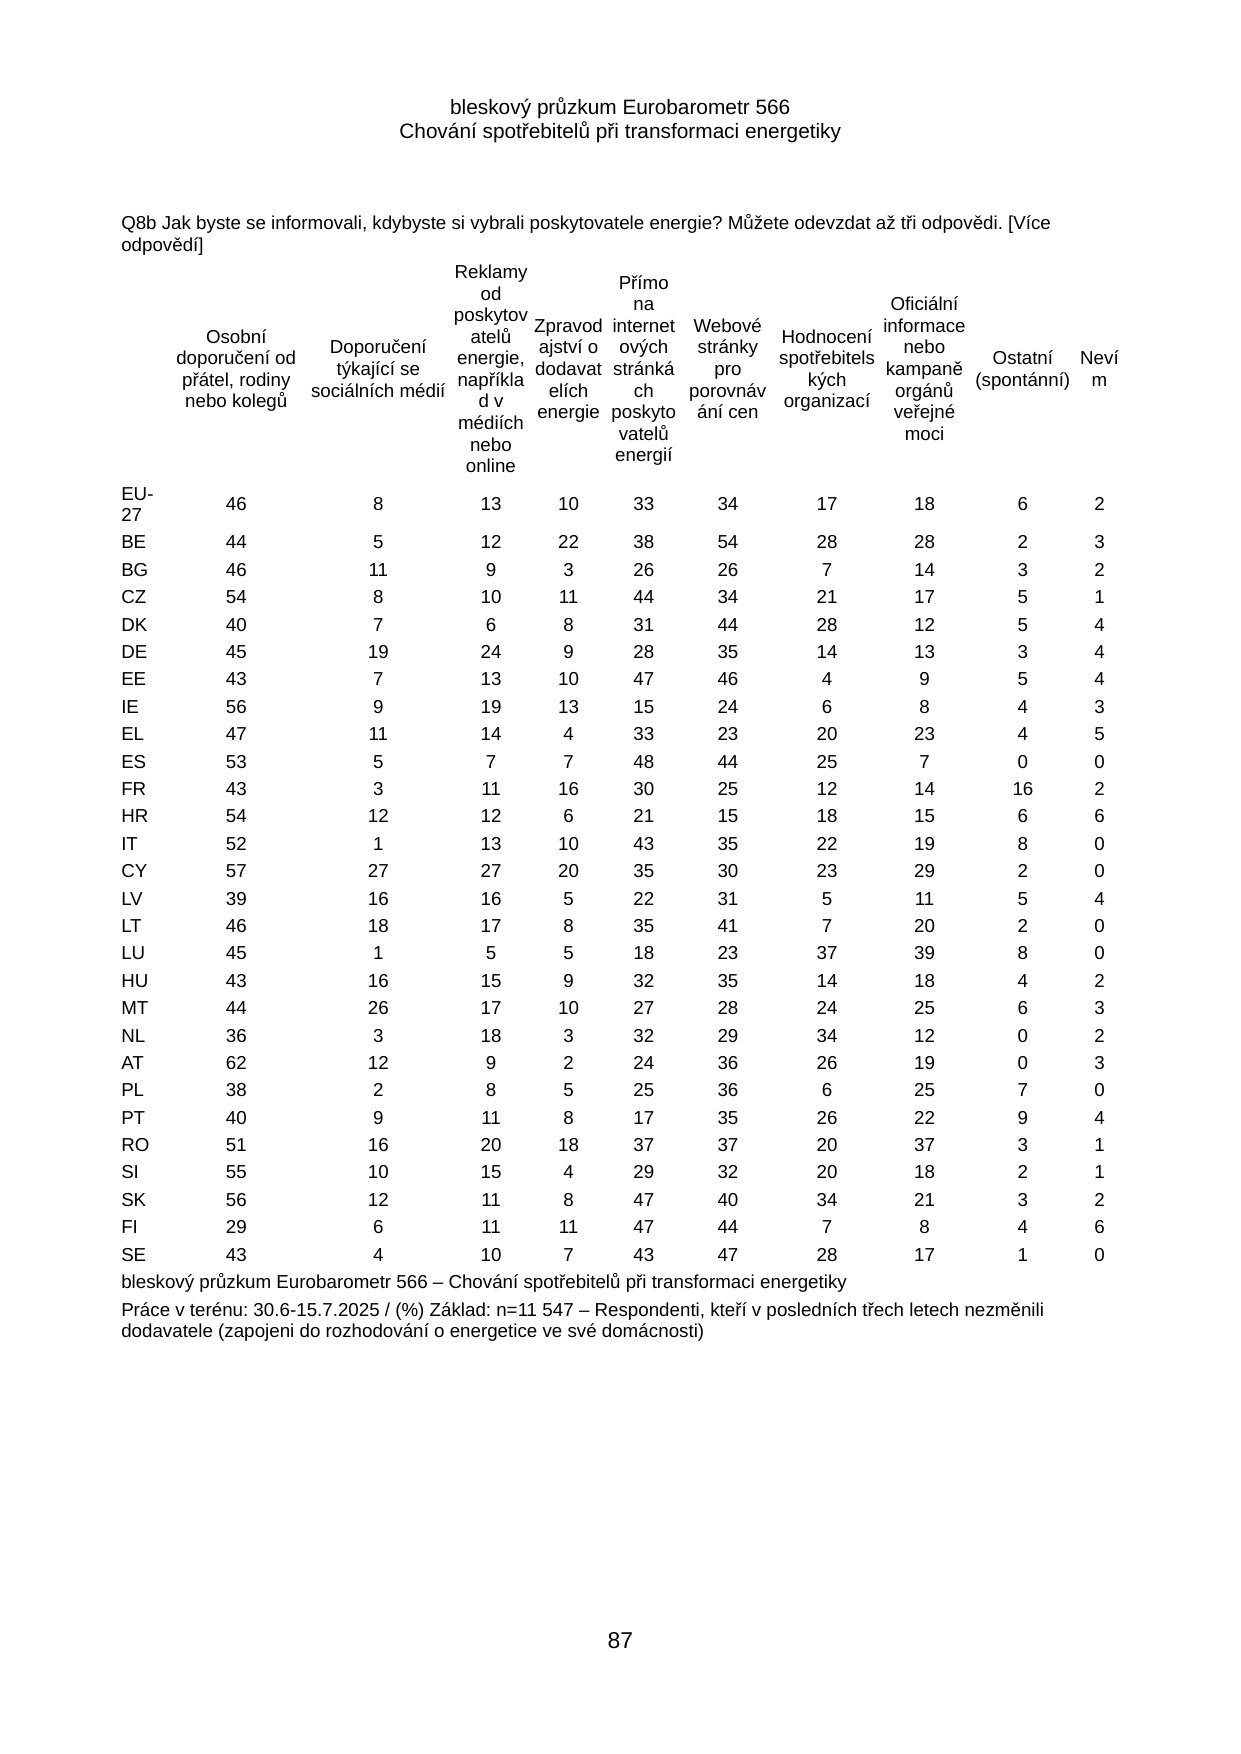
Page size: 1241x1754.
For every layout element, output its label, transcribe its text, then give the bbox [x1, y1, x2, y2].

table_cell 32 [606, 967, 681, 994]
table_cell 12 [305, 1049, 451, 1076]
table_cell 5 [969, 611, 1076, 638]
table_cell IT [118, 830, 167, 857]
table_cell 24 [774, 994, 880, 1021]
table_cell EU-27 [118, 479, 167, 528]
table_cell 23 [880, 720, 969, 747]
table_cell 34 [774, 1186, 880, 1213]
table_cell 3 [305, 775, 451, 802]
table_cell 0 [1076, 748, 1122, 775]
table_cell 35 [681, 967, 774, 994]
table_cell 38 [606, 528, 681, 556]
table_cell 43 [167, 775, 305, 802]
table_cell 13 [880, 638, 969, 665]
table_cell 11 [305, 556, 451, 583]
table_cell 12 [305, 802, 451, 830]
table_cell 10 [531, 479, 606, 528]
table_cell 29 [880, 857, 969, 884]
table_cell 0 [969, 1021, 1076, 1049]
table_cell 2 [969, 912, 1076, 939]
table_cell 8 [880, 693, 969, 720]
table_cell 19 [305, 638, 451, 665]
table_cell 4 [305, 1241, 451, 1268]
table_cell 11 [451, 1213, 531, 1241]
table_cell 2 [969, 857, 1076, 884]
table_cell 21 [774, 583, 880, 611]
table_cell 31 [681, 885, 774, 912]
table_cell 18 [880, 479, 969, 528]
table_cell 44 [681, 611, 774, 638]
table_cell MT [118, 994, 167, 1021]
table_cell BE [118, 528, 167, 556]
table_cell 8 [451, 1076, 531, 1104]
table_cell 3 [1076, 1049, 1122, 1076]
table_cell 37 [606, 1131, 681, 1158]
table_cell Přímo na internetových stránkách poskytovatelů energií [606, 258, 681, 479]
table_cell 13 [531, 693, 606, 720]
table_cell 53 [167, 748, 305, 775]
table_cell 37 [681, 1131, 774, 1158]
table_cell AT [118, 1049, 167, 1076]
table_cell 3 [1076, 693, 1122, 720]
table_cell 9 [451, 1049, 531, 1076]
table_cell Hodnocení spotřebitelských organizací [774, 258, 880, 479]
table_cell 7 [305, 665, 451, 693]
table_cell 33 [606, 720, 681, 747]
table_cell 6 [969, 994, 1076, 1021]
table_cell 9 [531, 638, 606, 665]
table_cell 14 [774, 967, 880, 994]
table_cell 17 [774, 479, 880, 528]
table_cell bleskový průzkum Eurobarometr 566 – Chování spotřebitelů při transformaci energetiky [118, 1268, 1122, 1295]
table_cell 46 [167, 912, 305, 939]
table_cell 17 [880, 1241, 969, 1268]
table_cell 7 [969, 1076, 1076, 1104]
table_cell 12 [880, 1021, 969, 1049]
table_cell 34 [774, 1021, 880, 1049]
table_cell 10 [531, 830, 606, 857]
table_cell 3 [305, 1021, 451, 1049]
table_cell 3 [531, 1021, 606, 1049]
table_cell 7 [880, 748, 969, 775]
table_cell 16 [451, 885, 531, 912]
table_cell 36 [167, 1021, 305, 1049]
table_cell 3 [531, 556, 606, 583]
table_cell 6 [451, 611, 531, 638]
table_cell 11 [305, 720, 451, 747]
table_cell 47 [681, 1241, 774, 1268]
table_cell 7 [305, 611, 451, 638]
table_cell 47 [606, 1186, 681, 1213]
table_cell 11 [451, 1104, 531, 1131]
table_cell PL [118, 1076, 167, 1104]
table_cell 51 [167, 1131, 305, 1158]
table_cell 37 [880, 1131, 969, 1158]
table_cell 25 [880, 1076, 969, 1104]
table_cell Reklamy od poskytovatelů energie, například v médiích nebo online [451, 258, 531, 479]
table_cell 16 [305, 885, 451, 912]
table_cell 28 [774, 1241, 880, 1268]
table_cell 39 [880, 939, 969, 967]
table_cell 2 [969, 1159, 1076, 1186]
table_cell 23 [774, 857, 880, 884]
table_cell CY [118, 857, 167, 884]
table_cell 39 [167, 885, 305, 912]
table_cell 7 [451, 748, 531, 775]
table_cell FI [118, 1213, 167, 1241]
table_cell 36 [681, 1049, 774, 1076]
table_cell LT [118, 912, 167, 939]
table_cell 46 [681, 665, 774, 693]
table_cell 23 [681, 720, 774, 747]
table_cell 8 [531, 912, 606, 939]
table_cell 4 [969, 1213, 1076, 1241]
table_cell 62 [167, 1049, 305, 1076]
table_cell 12 [774, 775, 880, 802]
table_cell 18 [880, 1159, 969, 1186]
table_cell 22 [606, 885, 681, 912]
table_cell 17 [606, 1104, 681, 1131]
table_cell 11 [451, 775, 531, 802]
table_cell 7 [774, 912, 880, 939]
table_cell Ostatní (spontánní) [969, 258, 1076, 479]
table_cell 8 [305, 583, 451, 611]
table_cell EE [118, 665, 167, 693]
table_cell Nevím [1076, 258, 1122, 479]
table_cell 16 [305, 967, 451, 994]
table_cell 11 [880, 885, 969, 912]
table_cell 47 [606, 1213, 681, 1241]
table_cell Doporučení týkající se sociálních médií [305, 258, 451, 479]
table_cell 0 [969, 748, 1076, 775]
table_cell 46 [167, 556, 305, 583]
table_cell 26 [681, 556, 774, 583]
table_cell LU [118, 939, 167, 967]
table_cell 32 [681, 1159, 774, 1186]
table_cell 5 [305, 748, 451, 775]
table_cell 47 [606, 665, 681, 693]
table_cell 14 [774, 638, 880, 665]
table_cell 16 [969, 775, 1076, 802]
table_cell 35 [606, 912, 681, 939]
table_cell 20 [774, 1131, 880, 1158]
table_cell 32 [606, 1021, 681, 1049]
table_cell 9 [305, 1104, 451, 1131]
table_cell 5 [969, 885, 1076, 912]
table_cell 8 [531, 1186, 606, 1213]
table_cell 7 [774, 556, 880, 583]
table_cell 7 [531, 748, 606, 775]
table_cell 0 [969, 1049, 1076, 1076]
table_cell 5 [1076, 720, 1122, 747]
table_cell 1 [1076, 583, 1122, 611]
table_cell 6 [305, 1213, 451, 1241]
table_cell 24 [606, 1049, 681, 1076]
table_cell 26 [305, 994, 451, 1021]
table_cell 16 [305, 1131, 451, 1158]
table_cell 11 [531, 1213, 606, 1241]
table_cell Webové stránky pro porovnávání cen [681, 258, 774, 479]
table_cell 2 [1076, 556, 1122, 583]
table_cell 30 [606, 775, 681, 802]
table_cell 9 [531, 967, 606, 994]
table_cell 10 [451, 583, 531, 611]
table_cell 6 [774, 1076, 880, 1104]
table_cell 20 [531, 857, 606, 884]
table_cell 4 [969, 967, 1076, 994]
table_cell 4 [1076, 885, 1122, 912]
table_cell 38 [167, 1076, 305, 1104]
table_cell 16 [531, 775, 606, 802]
table_cell 15 [451, 967, 531, 994]
table_cell 7 [531, 1241, 606, 1268]
table_cell 2 [1076, 479, 1122, 528]
table_cell 1 [305, 830, 451, 857]
table_cell 14 [880, 775, 969, 802]
table_cell SE [118, 1241, 167, 1268]
table_cell 10 [531, 994, 606, 1021]
table_cell 15 [606, 693, 681, 720]
table_cell 8 [531, 1104, 606, 1131]
table_cell 35 [681, 638, 774, 665]
table_cell 12 [451, 528, 531, 556]
table_cell 21 [606, 802, 681, 830]
table_cell 0 [1076, 857, 1122, 884]
table_cell 25 [880, 994, 969, 1021]
table_cell 33 [606, 479, 681, 528]
table_cell 4 [1076, 1104, 1122, 1131]
table_cell 20 [880, 912, 969, 939]
table_cell 2 [1076, 1021, 1122, 1049]
table_cell 6 [1076, 802, 1122, 830]
table_cell 46 [167, 479, 305, 528]
table_cell 45 [167, 939, 305, 967]
table_cell 45 [167, 638, 305, 665]
table_cell 9 [305, 693, 451, 720]
table_cell NL [118, 1021, 167, 1049]
table_cell 2 [969, 528, 1076, 556]
table_cell 15 [681, 802, 774, 830]
table_cell 1 [305, 939, 451, 967]
table_cell 6 [969, 802, 1076, 830]
table_cell 6 [969, 479, 1076, 528]
table_cell 28 [774, 611, 880, 638]
table_cell 2 [1076, 1186, 1122, 1213]
table_cell 5 [531, 939, 606, 967]
table_cell 44 [681, 1213, 774, 1241]
table_cell 4 [531, 1159, 606, 1186]
table_cell 5 [531, 1076, 606, 1104]
table_cell 4 [531, 720, 606, 747]
table_cell Oficiální informace nebo kampaně orgánů veřejné moci [880, 258, 969, 479]
table_cell 26 [774, 1104, 880, 1131]
table_cell 22 [531, 528, 606, 556]
table_cell SK [118, 1186, 167, 1213]
table_cell 4 [1076, 638, 1122, 665]
table_cell 2 [531, 1049, 606, 1076]
table_cell 22 [774, 830, 880, 857]
table_cell 5 [531, 885, 606, 912]
table_cell 25 [681, 775, 774, 802]
table_cell 43 [606, 1241, 681, 1268]
table_cell 0 [1076, 939, 1122, 967]
table_cell 18 [451, 1021, 531, 1049]
table_cell 12 [451, 802, 531, 830]
table_cell 17 [451, 994, 531, 1021]
table_cell 13 [451, 665, 531, 693]
table_cell EL [118, 720, 167, 747]
table_cell 6 [774, 693, 880, 720]
table_cell 20 [451, 1131, 531, 1158]
table_cell 35 [681, 1104, 774, 1131]
table_cell 54 [167, 583, 305, 611]
table_cell 17 [880, 583, 969, 611]
table_cell 27 [606, 994, 681, 1021]
table_cell 14 [880, 556, 969, 583]
table_cell 44 [606, 583, 681, 611]
table_cell DE [118, 638, 167, 665]
table_cell Práce v terénu: 30.6-15.7.2025 / (%) Základ: n=11 547 – Respondenti, kteří v posledních třech letech nezměnili dodavatele (zapojeni do rozhodování o energetice ve své domácnosti) [118, 1295, 1122, 1344]
table_cell 26 [606, 556, 681, 583]
table_cell 35 [681, 830, 774, 857]
table_cell Zpravodajství o dodavatelích energie [531, 258, 606, 479]
table_cell 18 [880, 967, 969, 994]
table_cell RO [118, 1131, 167, 1158]
table_cell 9 [451, 556, 531, 583]
table_cell 11 [531, 583, 606, 611]
table_cell 2 [305, 1076, 451, 1104]
table_cell 10 [531, 665, 606, 693]
table_cell 6 [1076, 1213, 1122, 1241]
table_cell 8 [880, 1213, 969, 1241]
table_cell 13 [451, 830, 531, 857]
table_cell 9 [880, 665, 969, 693]
table_cell 27 [305, 857, 451, 884]
table_cell 7 [774, 1213, 880, 1241]
table_cell 18 [774, 802, 880, 830]
table_cell 23 [681, 939, 774, 967]
table_cell 19 [880, 830, 969, 857]
table_cell 4 [774, 665, 880, 693]
table_cell 34 [681, 583, 774, 611]
table_cell 44 [167, 528, 305, 556]
table_cell FR [118, 775, 167, 802]
table_cell 3 [1076, 994, 1122, 1021]
table_cell 44 [681, 748, 774, 775]
table_cell 1 [1076, 1159, 1122, 1186]
table_cell HR [118, 802, 167, 830]
table_cell 56 [167, 1186, 305, 1213]
table_cell 4 [1076, 665, 1122, 693]
table_cell 48 [606, 748, 681, 775]
table_cell 43 [606, 830, 681, 857]
table_cell SI [118, 1159, 167, 1186]
table_cell 8 [305, 479, 451, 528]
table_cell 15 [451, 1159, 531, 1186]
table_cell HU [118, 967, 167, 994]
table_cell PT [118, 1104, 167, 1131]
table_cell BG [118, 556, 167, 583]
table_cell 25 [774, 748, 880, 775]
table_cell 10 [305, 1159, 451, 1186]
table_cell 54 [681, 528, 774, 556]
table_cell 27 [451, 857, 531, 884]
table_cell 55 [167, 1159, 305, 1186]
table_cell 0 [1076, 830, 1122, 857]
table_cell 28 [774, 528, 880, 556]
table_cell 2 [1076, 775, 1122, 802]
table_cell 43 [167, 665, 305, 693]
table_cell 52 [167, 830, 305, 857]
table_cell [118, 258, 167, 479]
table_cell 12 [880, 611, 969, 638]
table_cell 20 [774, 720, 880, 747]
table_cell Osobní doporučení od přátel, rodiny nebo kolegů [167, 258, 305, 479]
table_cell 3 [969, 1186, 1076, 1213]
table_cell 29 [167, 1213, 305, 1241]
table_cell 0 [1076, 1076, 1122, 1104]
table_cell ES [118, 748, 167, 775]
table_cell 14 [451, 720, 531, 747]
table_cell 28 [880, 528, 969, 556]
table_cell 10 [451, 1241, 531, 1268]
table_cell 20 [774, 1159, 880, 1186]
table_cell 4 [969, 720, 1076, 747]
table_cell 25 [606, 1076, 681, 1104]
table_cell 18 [606, 939, 681, 967]
table_cell 19 [880, 1049, 969, 1076]
table_cell 5 [451, 939, 531, 967]
table_cell 5 [969, 583, 1076, 611]
table_cell 47 [167, 720, 305, 747]
table_cell IE [118, 693, 167, 720]
table_cell 21 [880, 1186, 969, 1213]
table_cell 3 [969, 1131, 1076, 1158]
table_cell 8 [969, 830, 1076, 857]
table_cell 35 [606, 857, 681, 884]
table_cell 5 [969, 665, 1076, 693]
table_cell 11 [451, 1186, 531, 1213]
table_cell 40 [167, 1104, 305, 1131]
table_cell 5 [774, 885, 880, 912]
table_cell 41 [681, 912, 774, 939]
table_cell 15 [880, 802, 969, 830]
table_cell 13 [451, 479, 531, 528]
table_cell 3 [1076, 528, 1122, 556]
table_cell 30 [681, 857, 774, 884]
table_cell 1 [969, 1241, 1076, 1268]
table_cell 18 [531, 1131, 606, 1158]
table_cell 56 [167, 693, 305, 720]
table_cell CZ [118, 583, 167, 611]
table_cell 2 [1076, 967, 1122, 994]
table_cell 57 [167, 857, 305, 884]
table_cell 34 [681, 479, 774, 528]
table_cell 24 [681, 693, 774, 720]
table_cell 29 [606, 1159, 681, 1186]
table_cell 31 [606, 611, 681, 638]
table_cell 26 [774, 1049, 880, 1076]
table_cell 17 [451, 912, 531, 939]
table_cell 3 [969, 638, 1076, 665]
table_cell 18 [305, 912, 451, 939]
table_cell 0 [1076, 1241, 1122, 1268]
table_cell 5 [305, 528, 451, 556]
table_cell 4 [969, 693, 1076, 720]
table_cell 1 [1076, 1131, 1122, 1158]
table_cell 28 [681, 994, 774, 1021]
table_cell 37 [774, 939, 880, 967]
table_cell 9 [969, 1104, 1076, 1131]
table_cell 54 [167, 802, 305, 830]
table_cell 12 [305, 1186, 451, 1213]
table_cell DK [118, 611, 167, 638]
table_cell 36 [681, 1076, 774, 1104]
table_cell 28 [606, 638, 681, 665]
table_header Q8b Jak byste se informovali, kdybyste si vybrali poskytovatele energie? Můžete odevzdat až tři odpovědi. [Více odpovědí] [118, 209, 1122, 258]
table_cell 29 [681, 1021, 774, 1049]
table_cell 40 [167, 611, 305, 638]
table_cell 6 [531, 802, 606, 830]
table_cell 4 [1076, 611, 1122, 638]
table_cell LV [118, 885, 167, 912]
table_cell 24 [451, 638, 531, 665]
table_cell 22 [880, 1104, 969, 1131]
table_cell 8 [969, 939, 1076, 967]
table_cell 44 [167, 994, 305, 1021]
table_cell 43 [167, 967, 305, 994]
table_cell 0 [1076, 912, 1122, 939]
table_cell 8 [531, 611, 606, 638]
table_cell 3 [969, 556, 1076, 583]
table_cell 40 [681, 1186, 774, 1213]
table_cell 19 [451, 693, 531, 720]
table_cell 43 [167, 1241, 305, 1268]
